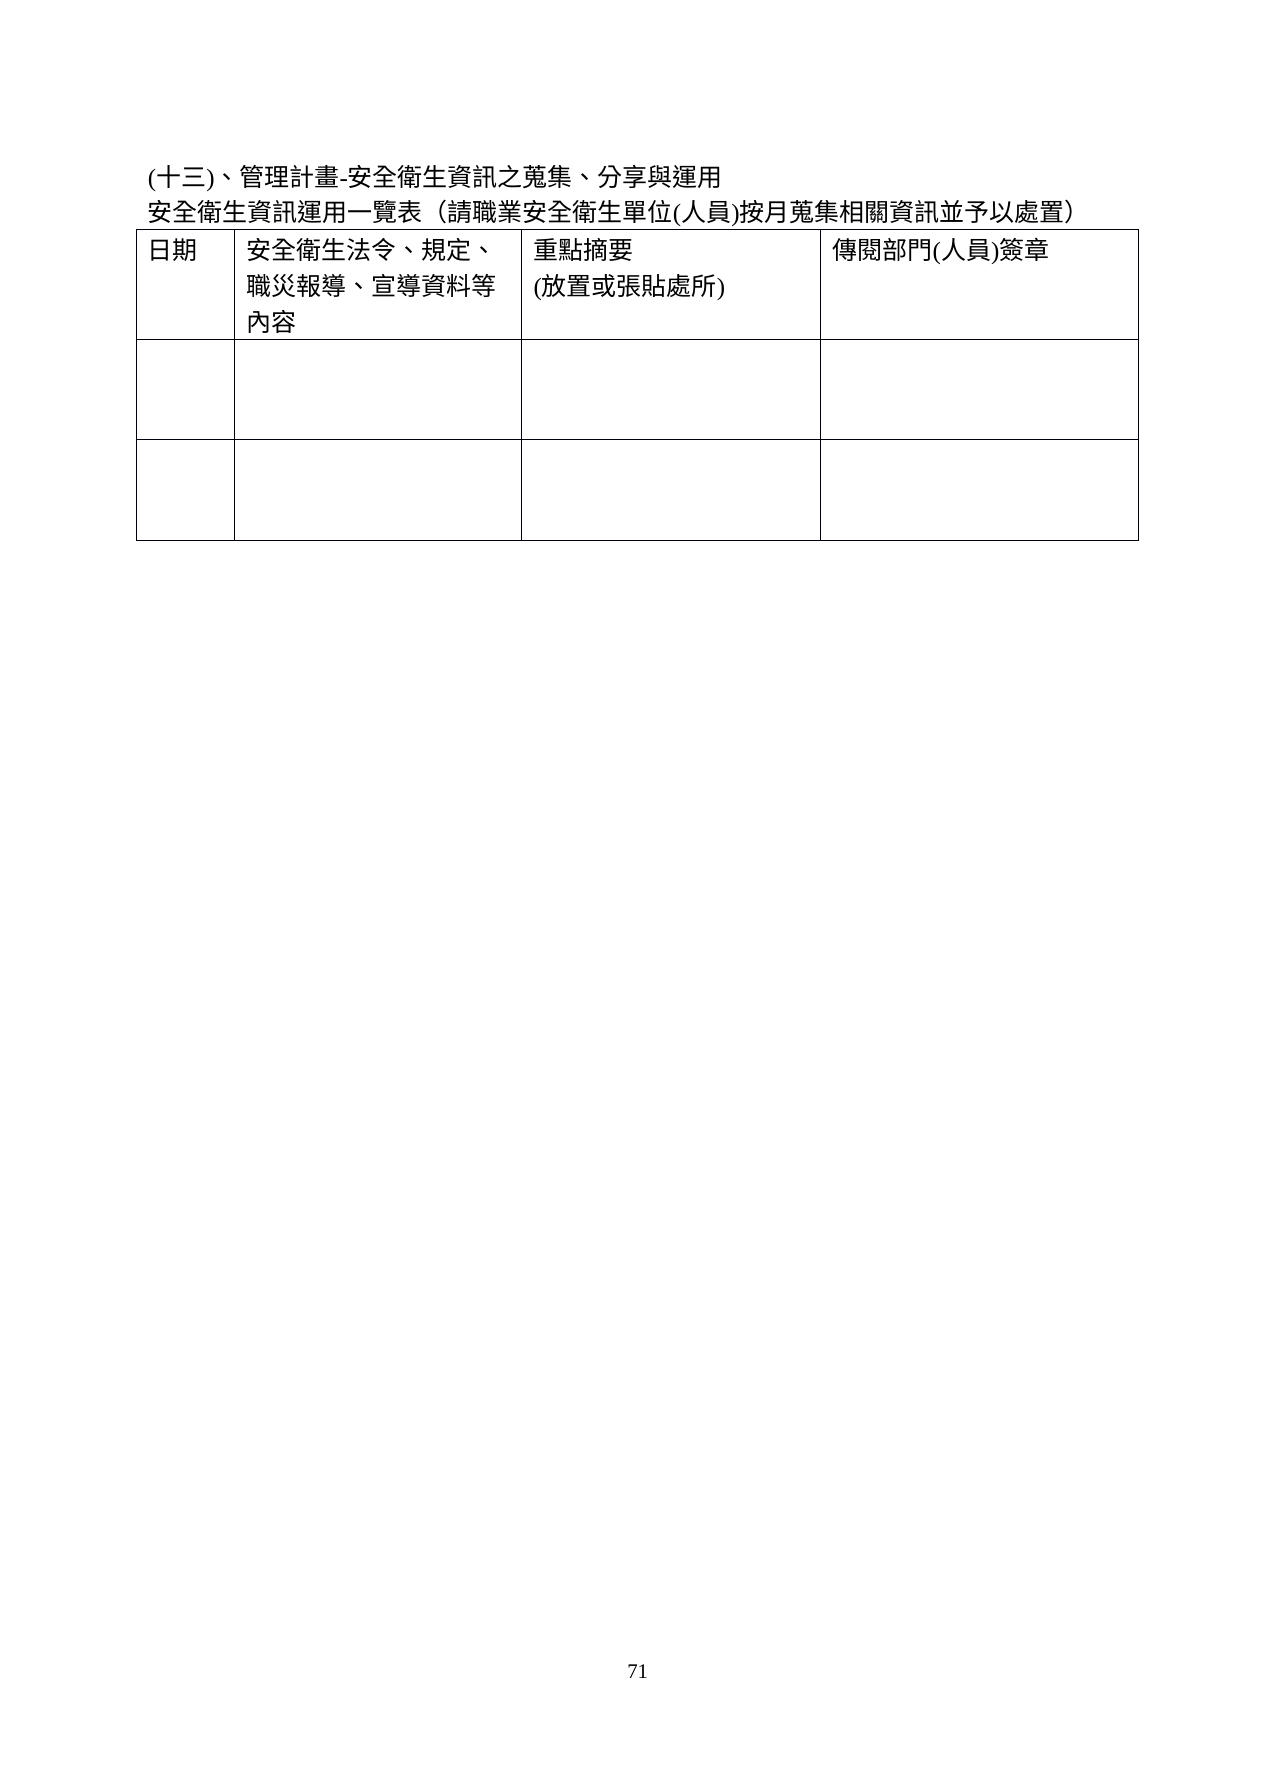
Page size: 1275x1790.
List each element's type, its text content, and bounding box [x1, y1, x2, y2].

table_cell [137, 340, 234, 439]
table_cell [137, 440, 234, 540]
text 安全衛生資訊運用一覽表（請職業安全衛生單位(人員)按月蒐集相關資訊並予以處置） [148, 193, 1127, 229]
table_header 日期 [137, 230, 234, 339]
table_header 傳閱部門(人員)簽章 [821, 230, 1138, 339]
table_cell [522, 440, 820, 540]
table_header 重點摘要 (放置或張貼處所) [522, 230, 820, 339]
table_header 安全衛生法令、規定、職災報導、宣導資料等內容 [235, 230, 521, 339]
table_cell [235, 340, 521, 439]
subtitle 管理計畫-安全衛生資訊之蒐集、分享與運用 [148, 159, 1127, 193]
table_cell [522, 340, 820, 439]
table_cell [821, 440, 1138, 540]
table_cell [235, 440, 521, 540]
table_cell [821, 340, 1138, 439]
